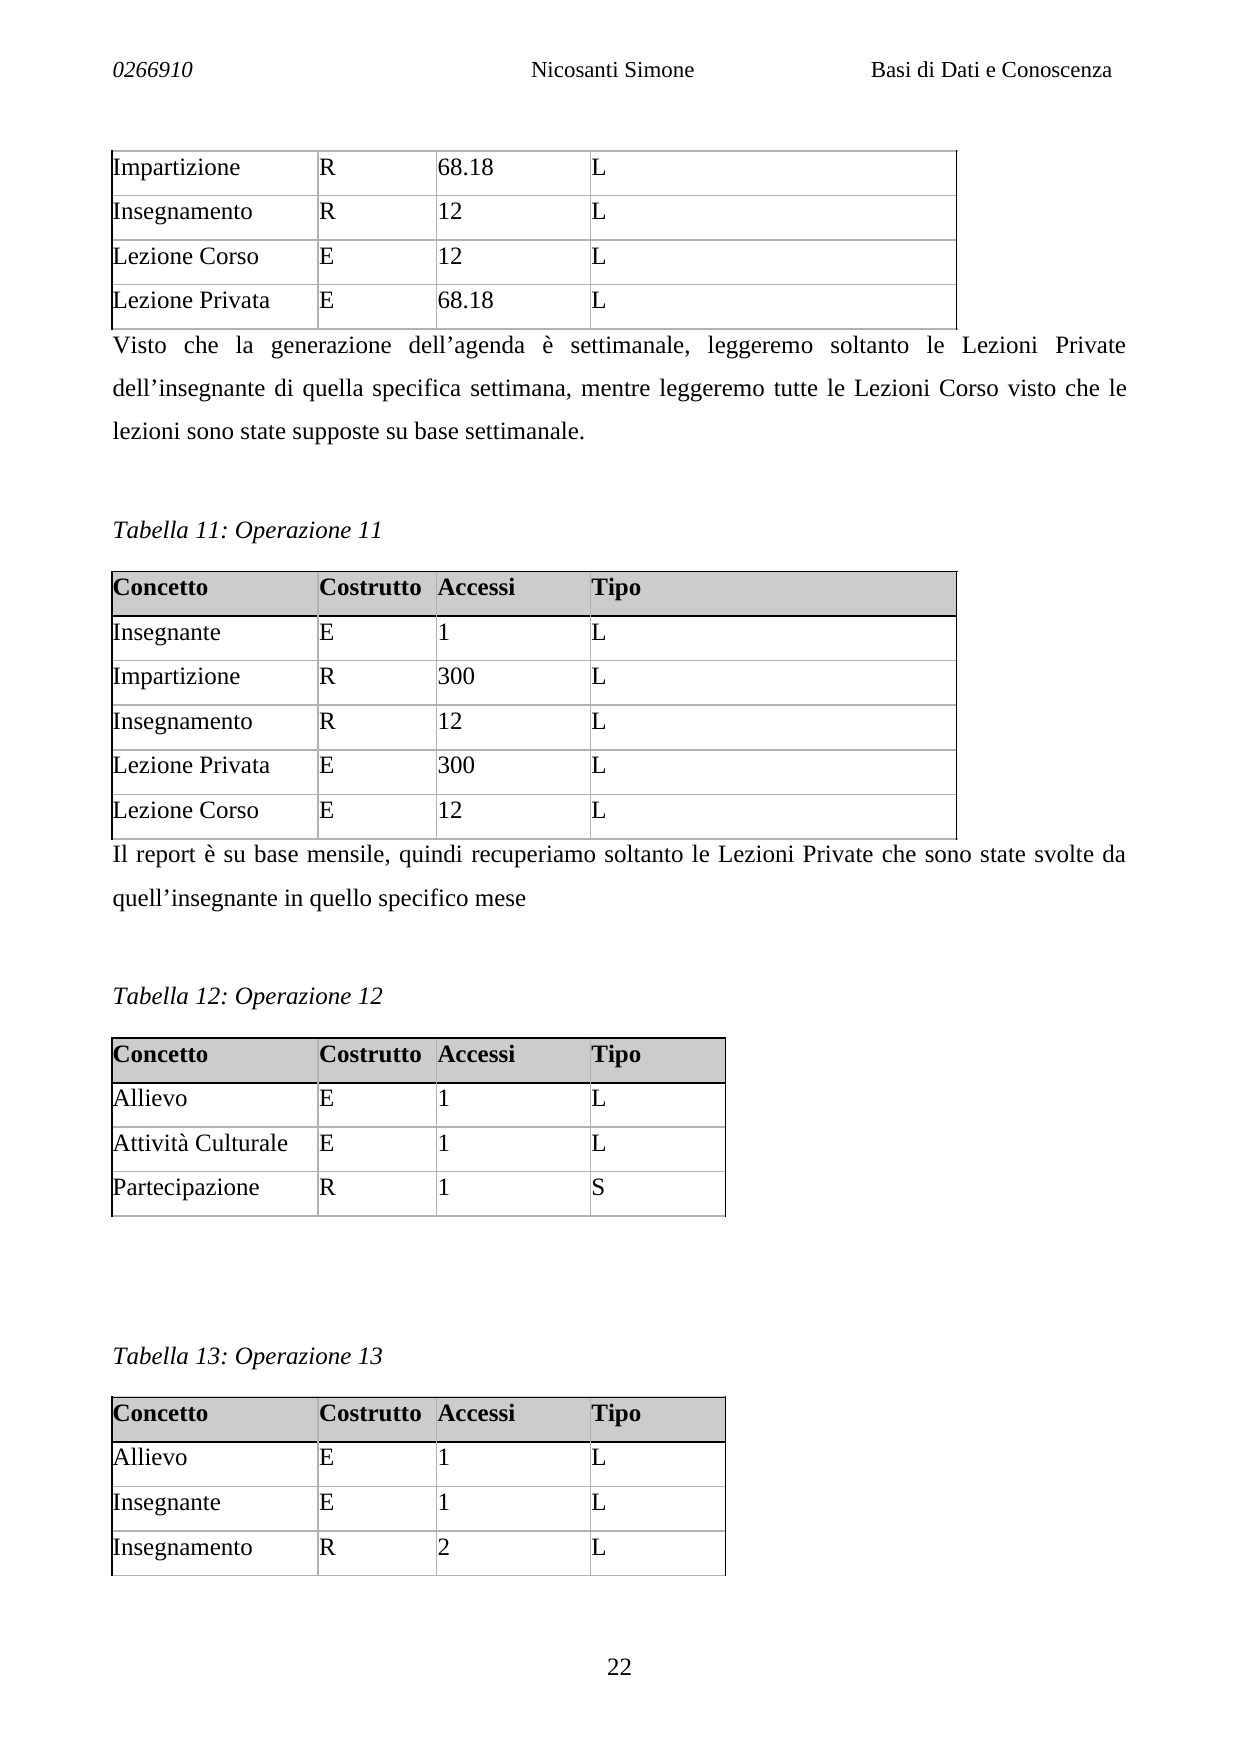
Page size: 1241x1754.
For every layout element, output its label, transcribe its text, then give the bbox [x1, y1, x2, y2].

table_cell 12 [437, 241, 590, 284]
table_cell 2 [437, 1532, 590, 1575]
table_cell Allievo [113, 1443, 317, 1486]
table_header Tipo [591, 1039, 725, 1082]
table_cell 1 [437, 617, 590, 660]
table_header Tipo [591, 1398, 725, 1441]
table_cell E [319, 1084, 436, 1126]
table_cell E [319, 285, 436, 328]
table_cell L [591, 706, 956, 749]
table_cell R [319, 706, 436, 749]
table_cell E [319, 1443, 436, 1486]
table_cell L [591, 751, 956, 793]
table_cell 300 [437, 661, 590, 704]
table_cell 1 [437, 1172, 590, 1215]
table_cell R [319, 196, 436, 239]
table_header Costrutto [319, 1398, 436, 1441]
table_cell Impartizione [113, 661, 317, 704]
table_header Concetto [113, 572, 317, 615]
table_cell E [319, 751, 436, 793]
text Il report è su base mensile, quindi recuperiamo soltanto le Lezioni Private che sono state svolte da quell’insegnante in quello specifico mese [112, 839, 1128, 911]
table_cell E [319, 1128, 436, 1171]
table_cell L [591, 1487, 725, 1530]
table_cell Insegnante [113, 617, 317, 660]
table_cell Attività Culturale [113, 1128, 317, 1171]
table_cell E [319, 241, 436, 284]
table_cell Lezione Privata [113, 751, 317, 793]
table_header Costrutto [319, 572, 436, 615]
table_cell L [591, 661, 956, 704]
text Visto che la generazione dell’agenda è settimanale, leggeremo soltanto le Lezioni Private dell’insegnante di quella specifica settimana, mentre leggeremo tutte le Lezioni Corso visto che le lezioni sono state supposte su base settimanale. [112, 330, 1128, 445]
table_cell R [319, 1532, 436, 1575]
text Tabella 13: Operazione 13 [112, 1341, 1128, 1369]
table_cell R [319, 1172, 436, 1215]
table_cell L [591, 241, 956, 284]
table_cell Insegnante [113, 1487, 317, 1530]
table_cell L [591, 1532, 725, 1575]
table_cell Lezione Privata [113, 285, 317, 328]
table_cell L [591, 795, 956, 838]
table_cell Impartizione [113, 152, 317, 194]
table_cell Lezione Corso [113, 795, 317, 838]
text Tabella 12: Operazione 12 [112, 981, 1128, 1010]
table_cell E [319, 1487, 436, 1530]
table_header Costrutto [319, 1039, 436, 1082]
table_cell 12 [437, 795, 590, 838]
table_cell L [591, 1084, 725, 1126]
table_cell Allievo [113, 1084, 317, 1126]
table_cell 68,18 [437, 152, 590, 194]
table_cell L [591, 152, 956, 194]
table_cell L [591, 285, 956, 328]
text Tabella 11: Operazione 11 [112, 515, 1128, 544]
table_header Accessi [437, 572, 590, 615]
table_header Tipo [591, 572, 956, 615]
table_cell L [591, 196, 956, 239]
table_cell Insegnamento [113, 1532, 317, 1575]
table_cell 1 [437, 1443, 590, 1486]
table_cell Insegnamento [113, 196, 317, 239]
table_cell Lezione Corso [113, 241, 317, 284]
table_header Concetto [113, 1398, 317, 1441]
table_cell 1 [437, 1128, 590, 1171]
table_header Concetto [113, 1039, 317, 1082]
table_cell Insegnamento [113, 706, 317, 749]
table_cell 68,18 [437, 285, 590, 328]
table_cell E [319, 617, 436, 660]
table_cell L [591, 1128, 725, 1171]
table_header Accessi [437, 1039, 590, 1082]
table_cell 300 [437, 751, 590, 793]
table_cell L [591, 1443, 725, 1486]
table_cell R [319, 661, 436, 704]
table_cell 12 [437, 196, 590, 239]
table_cell E [319, 795, 436, 838]
table_cell Partecipazione [113, 1172, 317, 1215]
table_cell L [591, 617, 956, 660]
table_cell R [319, 152, 436, 194]
table_cell S [591, 1172, 725, 1215]
table_header Accessi [437, 1398, 590, 1441]
table_cell 1 [437, 1487, 590, 1530]
table_cell 1 [437, 1084, 590, 1126]
table_cell 12 [437, 706, 590, 749]
